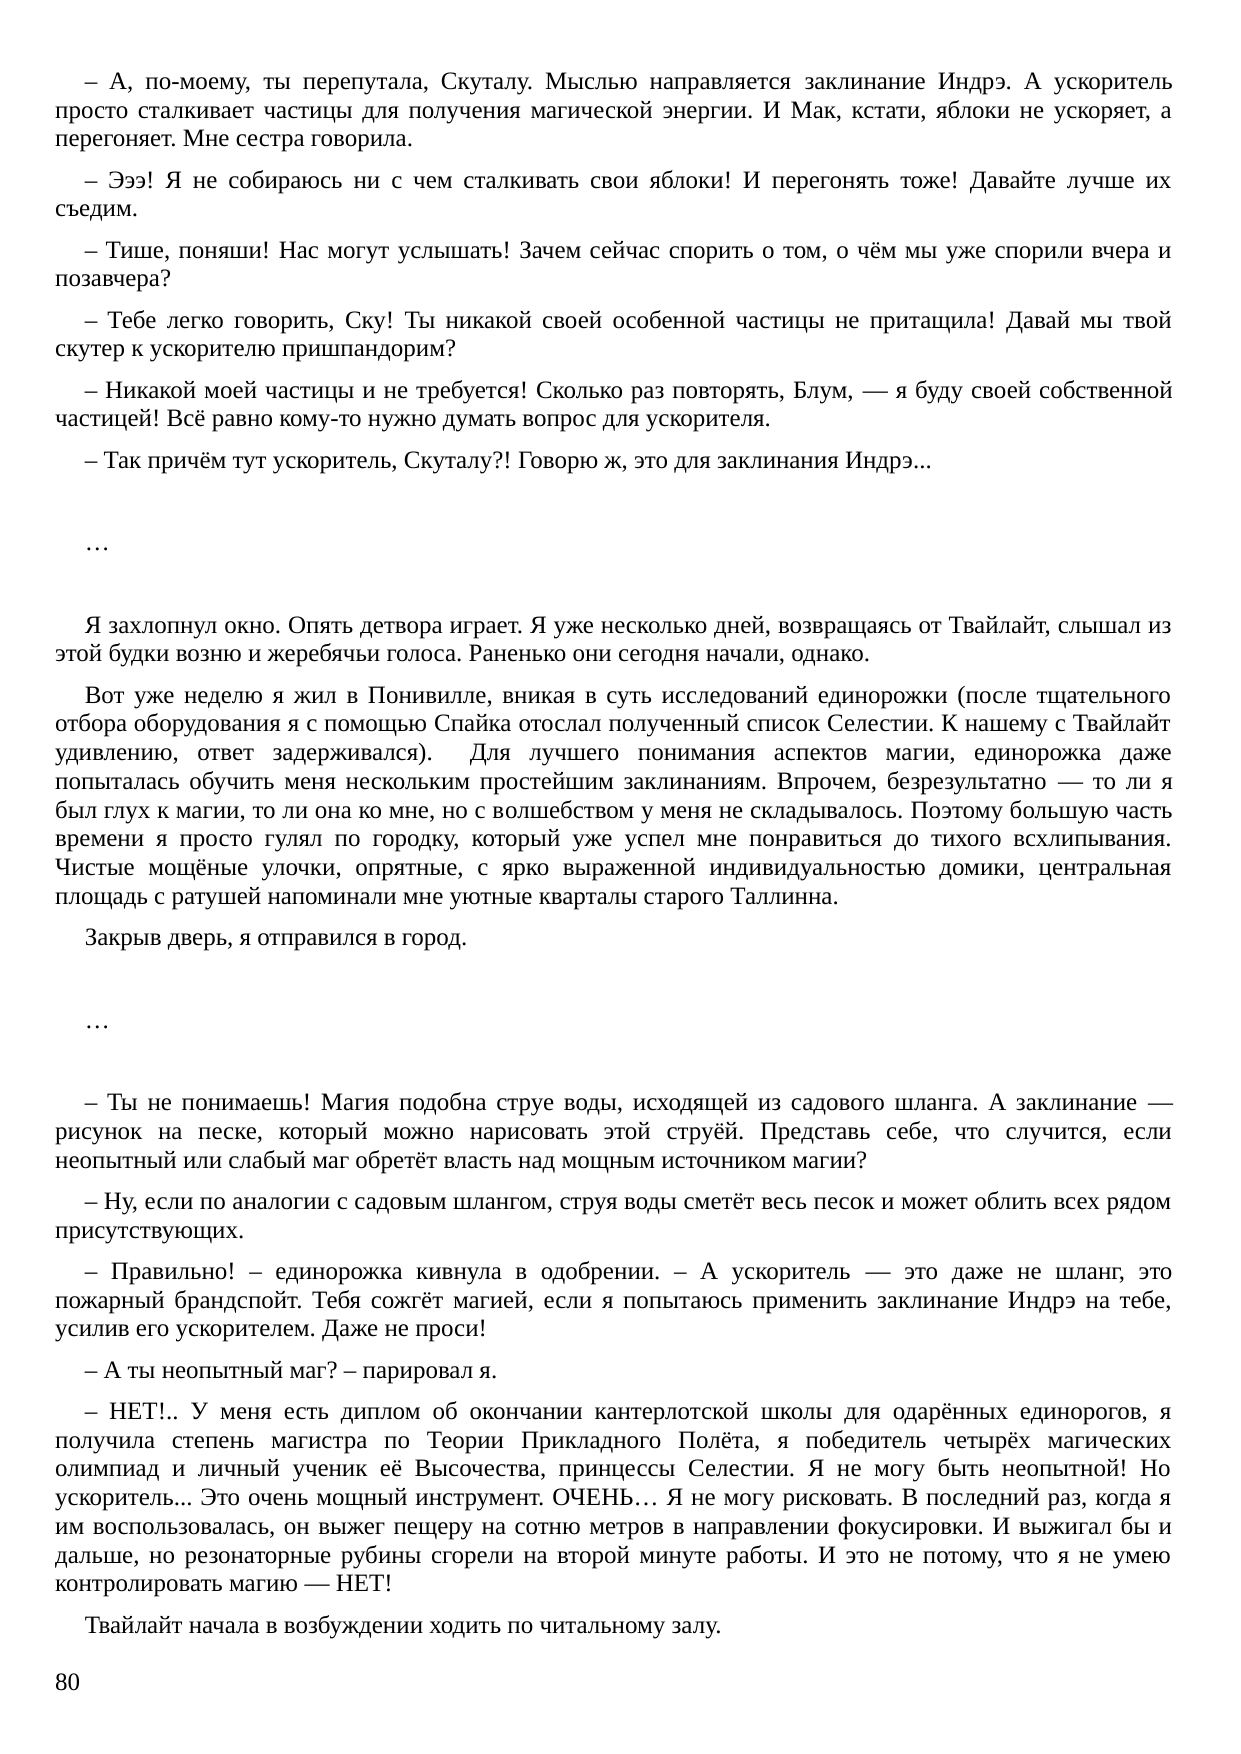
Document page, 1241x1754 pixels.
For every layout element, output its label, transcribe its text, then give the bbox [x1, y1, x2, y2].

text – НЕТ!.. У меня есть диплом об окончании кантерлотской школы для одарённых единорогов, я получила степень магистра по Теории Прикладного Полёта, я победитель четырёх магических олимпиад и личный ученик её Высочества, принцессы Селестии. Я не могу быть неопытной! Но ускоритель... Это очень мощный инструмент. ОЧЕНЬ… Я не могу рисковать. В последний раз, когда я им воспользовалась, он выжег пещеру на сотню метров в направлении фокусировки. И выжигал бы и дальше, но резонаторные рубины сгорели на второй минуте работы. И это не потому, что я не умею контролировать магию — НЕТ! [55, 1396, 1173, 1597]
text – А, по-моему, ты перепутала, Скуталу. Мыслью направляется заклинание Индрэ. А ускоритель просто сталкивает частицы для получения магической энергии. И Мак, кстати, яблоки не ускоряет, а перегоняет. Мне сестра говорила. [55, 66, 1173, 152]
text – Правильно! – единорожка кивнула в одобрении. – А ускоритель — это даже не шланг, это пожарный брандспойт. Тебя сожгёт магией, если я попытаюсь применить заклинание Индрэ на тебе, усилив его ускорителем. Даже не проси! [55, 1256, 1173, 1342]
text – А ты неопытный маг? – парировал я. [55, 1355, 1173, 1383]
text Вот уже неделю я жил в Понивилле, вникая в суть исследований единорожки (после тщательного отбора оборудования я с помощью Спайка отослал полученный список Селестии. К нашему с Твайлайт удивлению, ответ задерживался). Для лучшего понимания аспектов магии, единорожка даже попыталась обучить меня нескольким простейшим заклинаниям. Впрочем, безрезультатно — то ли я был глух к магии, то ли она ко мне, но с волшебством у меня не складывалось. Поэтому большую часть времени я просто гулял по городку, который уже успел мне понравиться до тихого всхлипывания. Чистые мощёные улочки, опрятные, с ярко выраженной индивидуальностью домики, центральная площадь с ратушей напоминали мне уютные кварталы старого Таллинна. [55, 680, 1173, 910]
text – Эээ! Я не собираюсь ни с чем сталкивать свои яблоки! И перегонять тоже! Давайте лучше их съедим. [55, 165, 1173, 222]
text – Тише, поняши! Нас могут услышать! Зачем сейчас спорить о том, о чём мы уже спорили вчера и позавчера? [55, 235, 1173, 292]
text … [55, 527, 1173, 556]
text Я захлопнул окно. Опять детвора играет. Я уже несколько дней, возвращаясь от Твайлайт, слышал из этой будки возню и жеребячьи голоса. Раненько они сегодня начали, однако. [55, 610, 1173, 667]
text – Ты не понимаешь! Магия подобна струе воды, исходящей из садового шланга. А заклинание — рисунок на песке, который можно нарисовать этой струёй. Представь себе, что случится, если неопытный или слабый маг обретёт власть над мощным источником магии? [55, 1087, 1173, 1173]
text Закрыв дверь, я отправился в город. [55, 922, 1173, 951]
text – Тебе легко говорить, Ску! Ты никакой своей особенной частицы не притащила! Давай мы твой скутер к ускорителю пришпандорим? [55, 305, 1173, 362]
text … [55, 1005, 1173, 1033]
text – Никакой моей частицы и не требуется! Сколько раз повторять, Блум, — я буду своей собственной частицей! Всё равно кому-то нужно думать вопрос для ускорителя. [55, 375, 1173, 432]
text – Ну, если по аналогии с садовым шлангом, струя воды сметёт весь песок и может облить всех рядом присутствующих. [55, 1186, 1173, 1243]
text Твайлайт начала в возбуждении ходить по читальному залу. [55, 1610, 1173, 1638]
text – Так причём тут ускоритель, Скуталу?! Говорю ж, это для заклинания Индрэ... [55, 445, 1173, 473]
